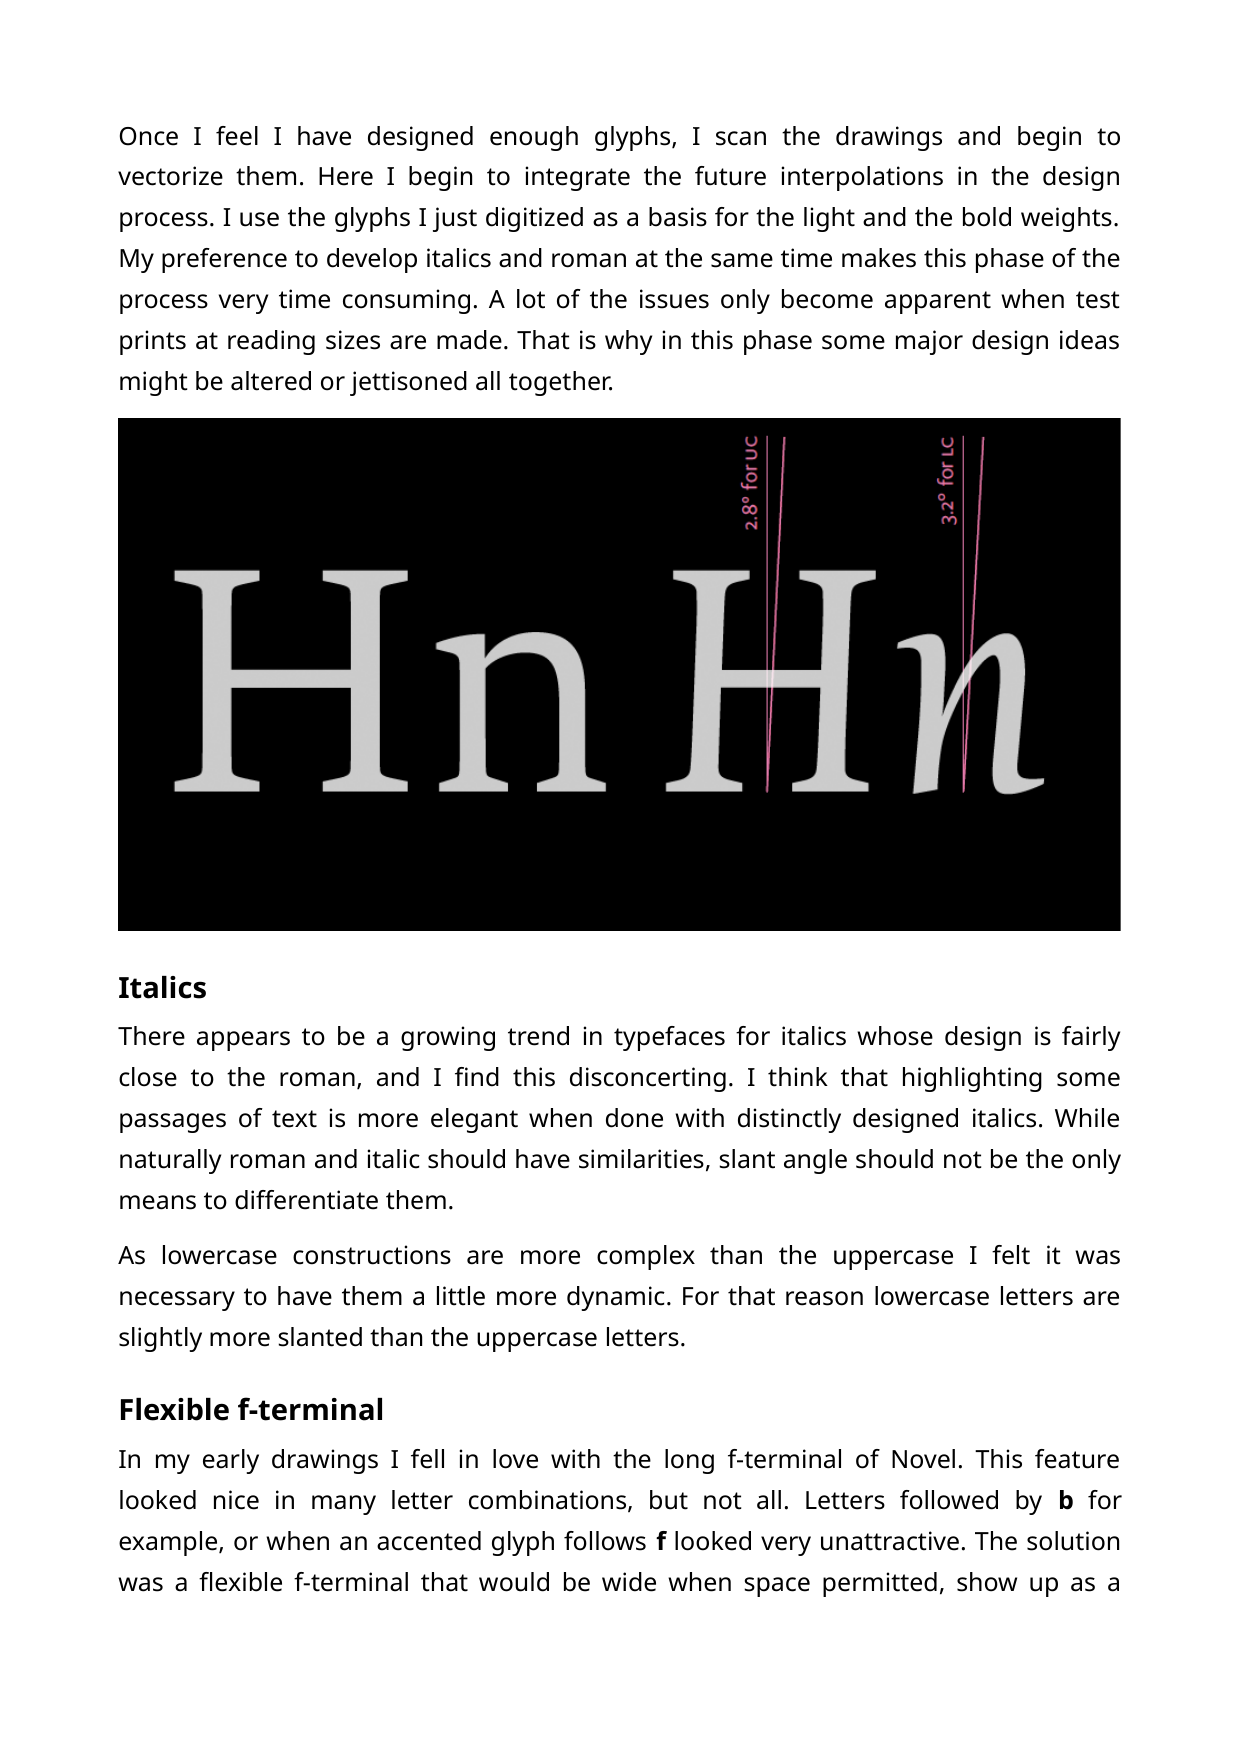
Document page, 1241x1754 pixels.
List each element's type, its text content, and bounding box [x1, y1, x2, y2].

text In my early drawings I fell in love with the long f-terminal of Novel. This feature looked nice in many letter combinations, but not all. Letters followed by b for example, or when an accented glyph follows f looked very unattractive. The solution was a flexible f-terminal that would be wide when space permitted, show up as a [118, 1442, 1122, 1598]
text There appears to be a growing trend in typefaces for italics whose design is fairly close to the roman, and I find this disconcerting. I think that highlighting some passages of text is more elegant when done with distinctly designed italics. While naturally roman and italic should have similarities, slant angle should not be the only means to differentiate them. [118, 1019, 1122, 1216]
text As lowercase constructions are more complex than the uppercase I felt it was necessary to have them a little more dynamic. For that reason lowercase letters are slightly more slanted than the uppercase letters. [118, 1238, 1122, 1353]
text Once I feel I have designed enough glyphs, I scan the drawings and begin to vectorize them. Here I begin to integrate the future interpolations in the design process. I use the glyphs I just digitized as a basis for the light and the bold weights. My preference to develop italics and roman at the same time makes this phase of the process very time consuming. A lot of the issues only become apparent when test prints at reading sizes are made. That is why in this phase some major design ideas might be altered or jettisoned all together. [118, 118, 1122, 397]
picture [118, 418, 1121, 931]
subtitle Italics [118, 967, 1122, 1007]
subtitle Flexible f-terminal [118, 1389, 1122, 1429]
